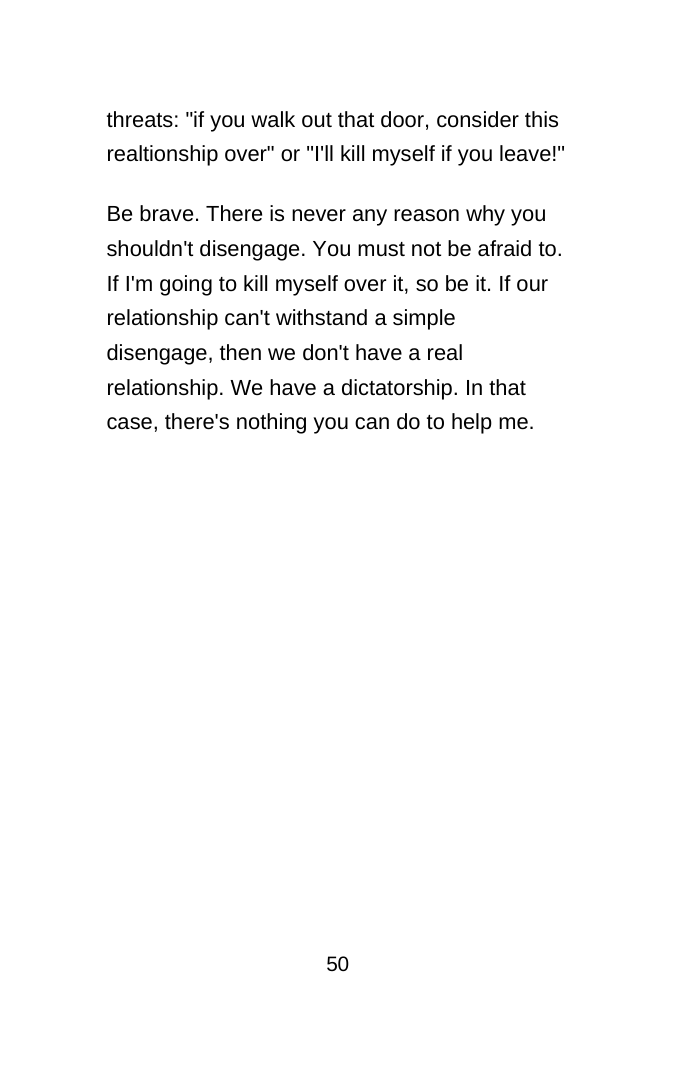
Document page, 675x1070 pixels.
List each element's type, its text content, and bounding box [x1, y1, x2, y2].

text Be brave. There is never any reason why you shouldn't disengage. You must not be afraid to. If I'm going to kill myself over it, so be it. If our relationship can't withstand a simple disengage, then we don't have a real relationship. We have a dictatorship. In that case, there's nothing you can do to help me. [106, 201, 568, 434]
text threats: "if you walk out that door, consider this realtionship over" or "I'll kill myself if you leave!" [106, 106, 568, 166]
